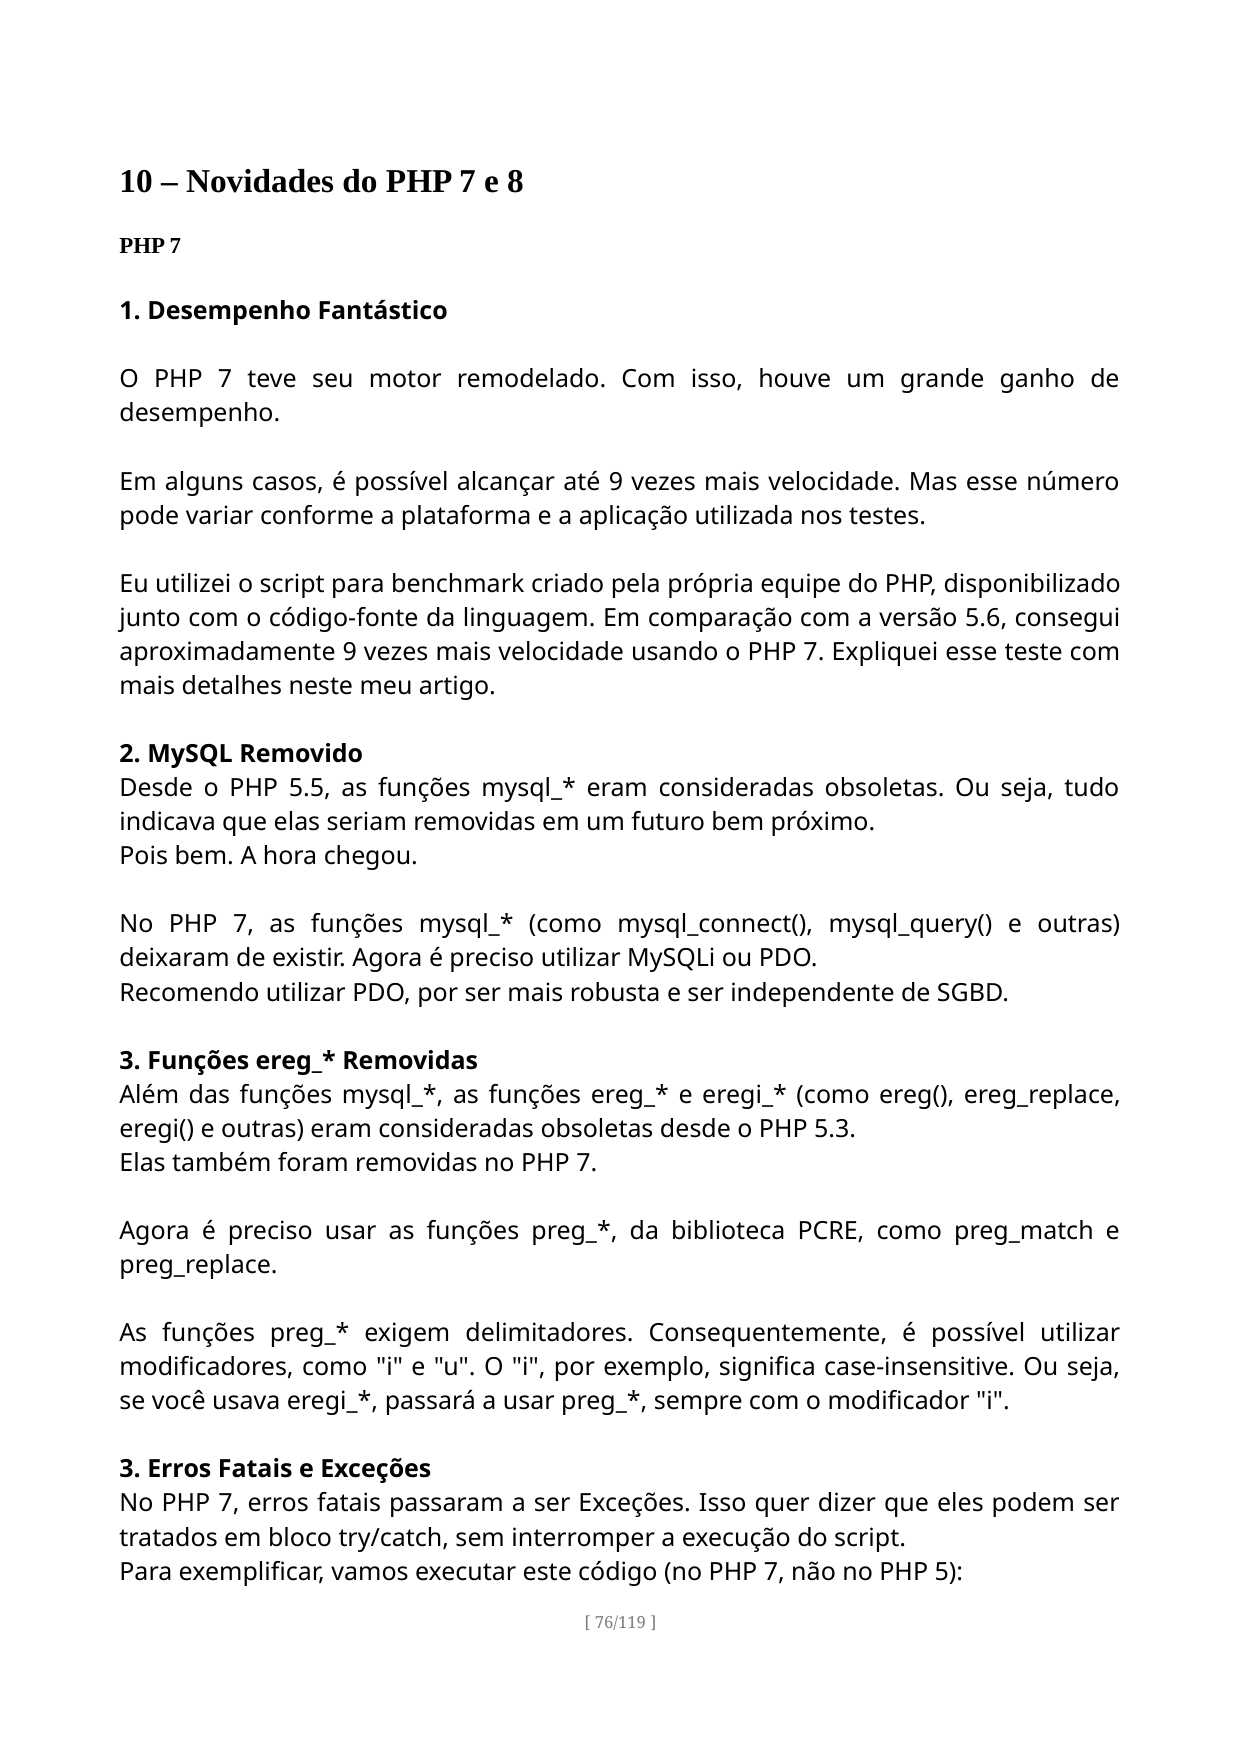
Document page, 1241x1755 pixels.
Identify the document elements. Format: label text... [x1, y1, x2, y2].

text Elas também foram removidas no PHP 7. [113, 1144, 1128, 1178]
text Pois bem. A hora chegou. [113, 838, 1128, 872]
text Para exemplificar, vamos executar este código (no PHP 7, não no PHP 5): [113, 1553, 1128, 1593]
text No PHP 7, as funções mysql_* (como mysql_connect(), mysql_query() e outras) deixaram de existir. Agora é preciso utilizar MySQLi ou PDO. [113, 906, 1128, 974]
subtitle 10 – Novidades do PHP 7 e 8 [113, 156, 1128, 199]
text No PHP 7, erros fatais passaram a ser Exceções. Isso quer dizer que eles podem ser tratados em bloco try/catch, sem interromper a execução do script. [113, 1485, 1128, 1553]
text O PHP 7 teve seu motor remodelado. Com isso, houve um grande ganho de desempenho. [113, 361, 1128, 429]
text Em alguns casos, é possível alcançar até 9 vezes mais velocidade. Mas esse número pode variar conforme a plataforma e a aplicação utilizada nos testes. [113, 463, 1128, 531]
text As funções preg_* exigem delimitadores. Consequentemente, é possível utilizar modificadores, como "i" e "u". O "i", por exemplo, significa case-insensitive. Ou seja, se você usava eregi_*, passará a usar preg_*, sempre com o modificador "i". [113, 1315, 1128, 1417]
text 1. Desempenho Fantástico [113, 293, 1128, 327]
text Além das funções mysql_*, as funções ereg_* e eregi_* (como ereg(), ereg_replace, eregi() e outras) eram consideradas obsoletas desde o PHP 5.3. [113, 1076, 1128, 1144]
text 2. MySQL Removido [113, 736, 1128, 770]
text Eu utilizei o script para benchmark criado pela própria equipe do PHP, disponibilizado junto com o código-fonte da linguagem. Em comparação com a versão 5.6, consegui aproximadamente 9 vezes mais velocidade usando o PHP 7. Expliquei esse teste com mais detalhes neste meu artigo. [113, 565, 1128, 702]
subtitle PHP 7 [113, 233, 1128, 259]
text 3. Funções ereg_* Removidas [113, 1042, 1128, 1076]
text Desde o PHP 5.5, as funções mysql_* eram consideradas obsoletas. Ou seja, tudo indicava que elas seriam removidas em um futuro bem próximo. [113, 770, 1128, 838]
text Recomendo utilizar PDO, por ser mais robusta e ser independente de SGBD. [113, 974, 1128, 1008]
text Agora é preciso usar as funções preg_*, da biblioteca PCRE, como preg_match e preg_replace. [113, 1213, 1128, 1281]
text 3. Erros Fatais e Exceções [113, 1451, 1128, 1485]
